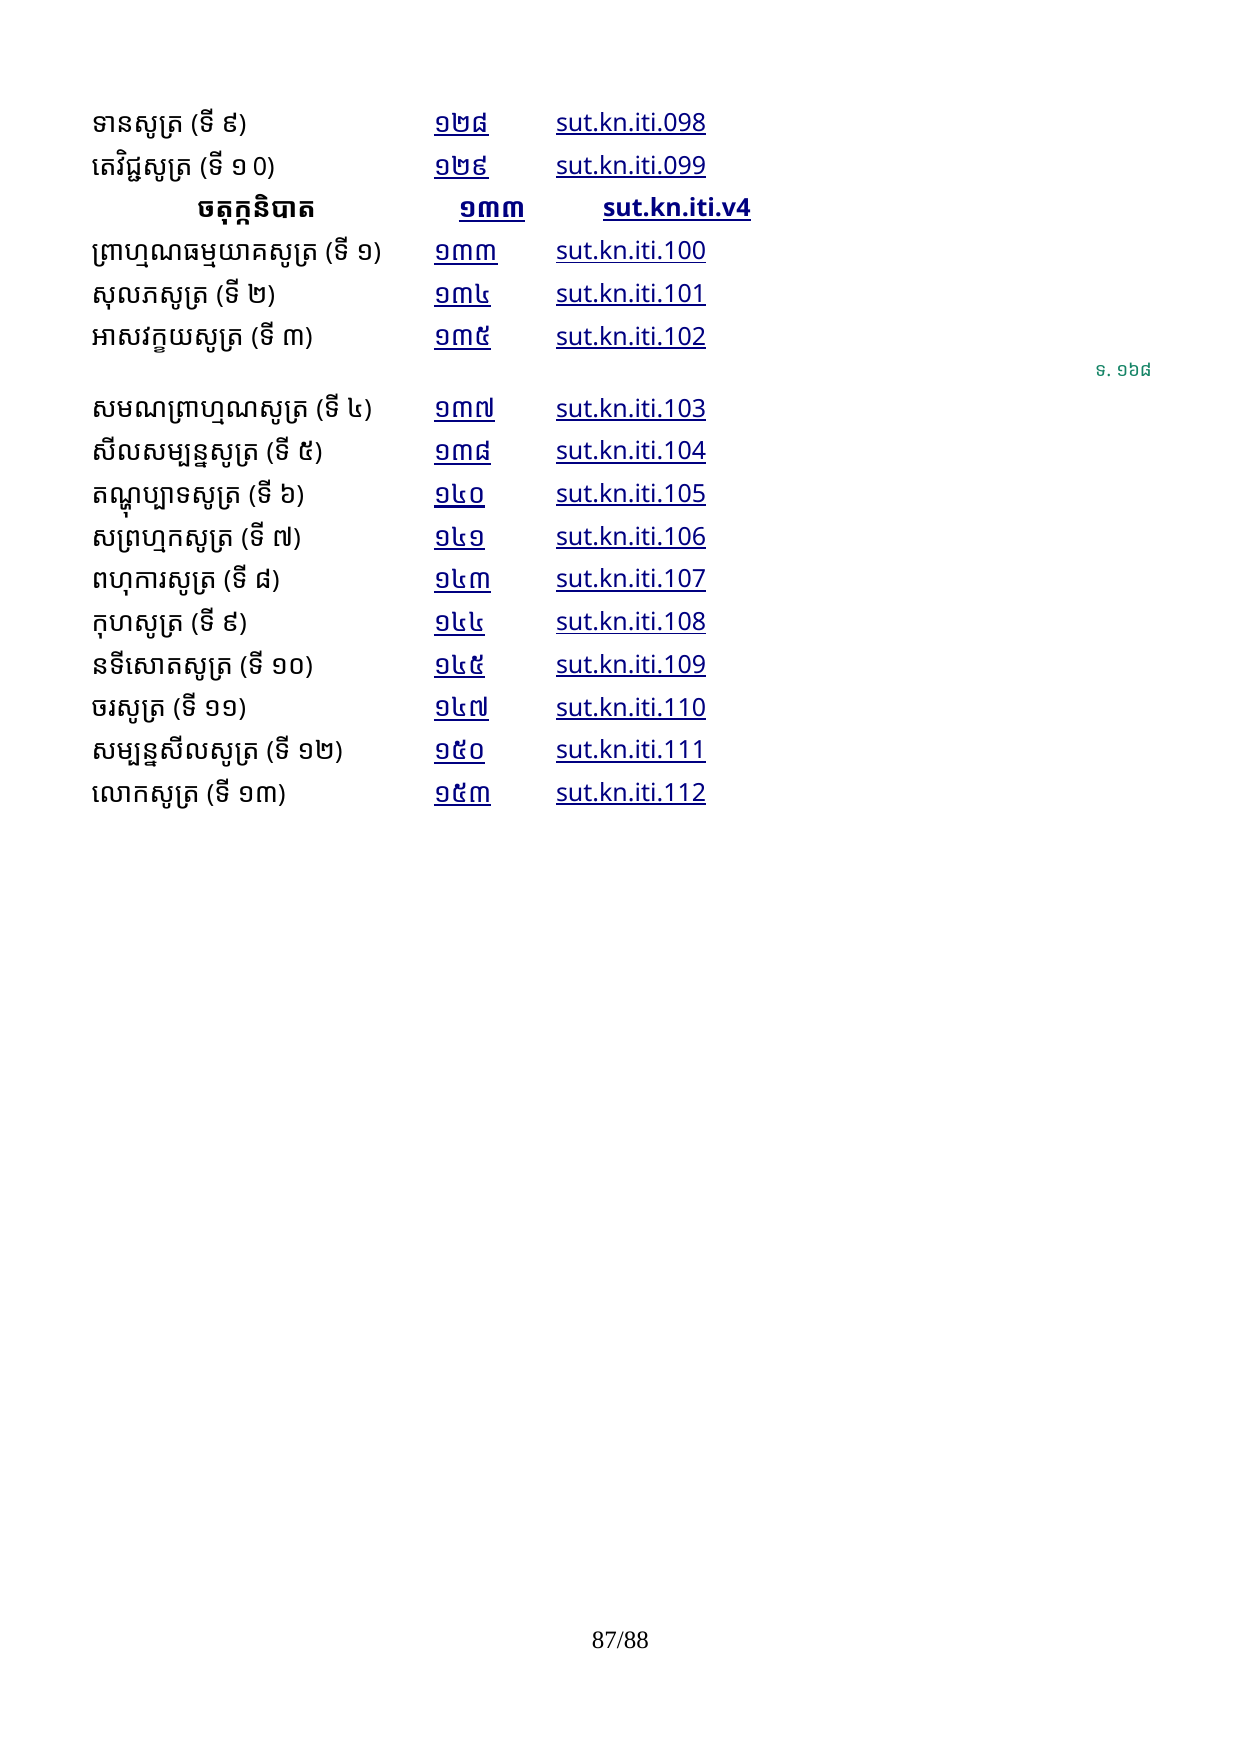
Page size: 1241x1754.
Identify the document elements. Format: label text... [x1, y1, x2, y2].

table_cell ១៤៤ [431, 600, 553, 642]
table_cell sut.kn.iti.108 [553, 600, 810, 642]
table_cell អាសវក្ខយសូត្រ (ទី ៣) [89, 314, 431, 357]
table_cell កុហសូត្រ (ទី ៩) [89, 600, 431, 642]
table_cell ១៤៣ [431, 557, 553, 599]
table_cell sut.kn.iti.104 [553, 429, 810, 471]
table_cell ១៣៤ [431, 271, 553, 314]
table_cell ១៤៧ [431, 685, 553, 728]
table_cell ពហុការសូត្រ (ទី ៨) [89, 557, 431, 599]
table_cell ចរសូត្រ (ទី ១១) [89, 685, 431, 728]
table_cell ទានសូត្រ (ទី ៩) [89, 100, 431, 143]
table_cell ១៣៣ [431, 186, 553, 228]
table_cell sut.kn.iti.110 [553, 685, 810, 728]
table_cell sut.kn.iti.109 [553, 642, 810, 685]
table_header ១៣៧ [431, 386, 553, 429]
table_cell ១៣៨ [431, 429, 553, 471]
table_cell sut.kn.iti.111 [553, 728, 810, 770]
table_cell ១៤៥ [431, 642, 553, 685]
table_cell សព្រហ្មកសូត្រ (ទី ៧) [89, 514, 431, 557]
table_cell sut.kn.iti.100 [553, 229, 807, 271]
text ទ. ១៦៨ [88, 357, 1152, 382]
table_cell sut.kn.iti.106 [553, 514, 810, 557]
table_cell ចតុក្កនិបាត [89, 186, 431, 228]
table_cell លោកសូត្រ (ទី ១៣) [89, 770, 431, 813]
table_cell sut.kn.iti.099 [553, 143, 807, 186]
table_cell ១៥០ [431, 728, 553, 770]
table_cell sut.kn.iti.101 [553, 271, 807, 314]
table_cell ព្រាហ្មណធម្មយាគសូត្រ (ទី ១) [89, 229, 431, 271]
table_header សមណព្រាហ្មណសូត្រ (ទី ៤) [89, 386, 431, 429]
table_cell sut.kn.iti.105 [553, 471, 810, 514]
table_cell ១២៨ [431, 100, 553, 143]
table_cell សម្បន្នសីលសូត្រ (ទី ១២) [89, 728, 431, 770]
table_cell sut.kn.iti.098 [553, 100, 807, 143]
table_cell សីលសម្បន្នសូត្រ (ទី ៥) [89, 429, 431, 471]
table_cell ១២៩ [431, 143, 553, 186]
table_cell ១៥៣ [431, 770, 553, 813]
table_cell ១៤០ [431, 471, 553, 514]
table_cell តណ្ហុប្បាទសូត្រ (ទី ៦) [89, 471, 431, 514]
table_cell sut.kn.iti.112 [553, 770, 810, 813]
table_cell ១៤១ [431, 514, 553, 557]
table_cell តេវិជ្ជសូត្រ (ទី ១0) [89, 143, 431, 186]
table_cell ១៣៥ [431, 314, 553, 357]
table_cell sut.kn.iti.107 [553, 557, 810, 599]
table_cell sut.kn.iti.102 [553, 314, 807, 357]
table_cell ១៣៣ [431, 229, 553, 271]
table_cell សុលភសូត្រ (ទី ២) [89, 271, 431, 314]
table_header sut.kn.iti.103 [553, 386, 810, 429]
table_cell នទីសោតសូត្រ (ទី ១០) [89, 642, 431, 685]
table_cell sut.kn.iti.v4 [553, 186, 807, 228]
